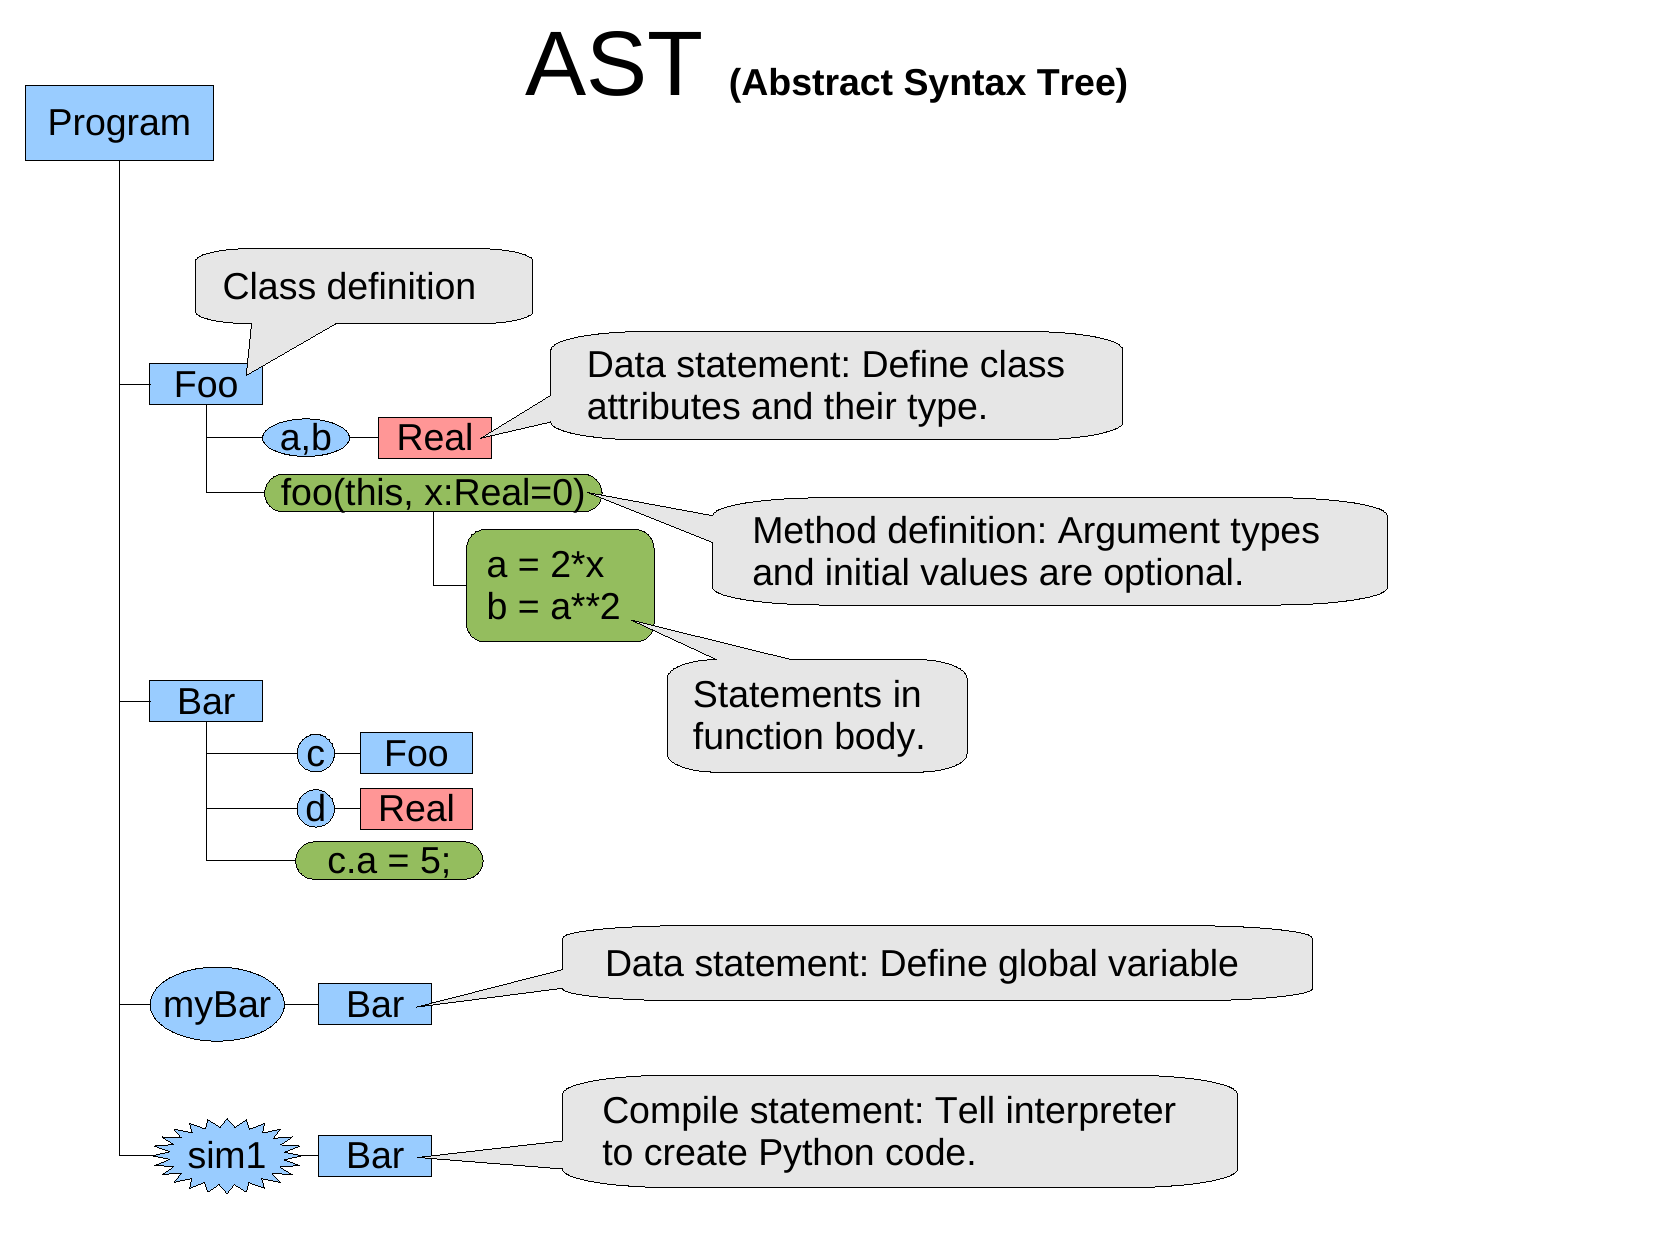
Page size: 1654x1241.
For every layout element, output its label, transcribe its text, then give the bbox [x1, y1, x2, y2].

text_box Bar [318, 1135, 432, 1177]
text_box sim1 [152, 1118, 303, 1194]
text_box Class definition [195, 248, 533, 376]
text_box Foo [149, 363, 263, 405]
text_box c [296, 734, 335, 772]
text_box Data statement: Define global variable [416, 925, 1313, 1008]
text_box Compile statement: Tell interpreter to create Python code. [417, 1075, 1238, 1188]
text_box Program [25, 85, 214, 161]
text_box Statements in function body. [631, 620, 968, 773]
text_box foo(this, x:Real=0) [264, 474, 603, 512]
text_box Bar [149, 680, 263, 722]
text_box Foo [360, 732, 473, 774]
text_box Bar [318, 983, 432, 1025]
text_box myBar [150, 967, 285, 1042]
text_box Real [378, 417, 492, 459]
text_box c.a = 5; [295, 841, 484, 880]
text_box Method definition: Argument types and initial values are optional. [587, 492, 1388, 606]
text_box a = 2*x b = a**2 [466, 529, 655, 642]
text_box a,b [262, 418, 350, 457]
text_box Real [360, 788, 473, 830]
text_box Data statement: Define class attributes and their type. [480, 331, 1123, 440]
text_box d [297, 789, 335, 828]
title AST (Abstract Syntax Tree) [82, 12, 1571, 116]
